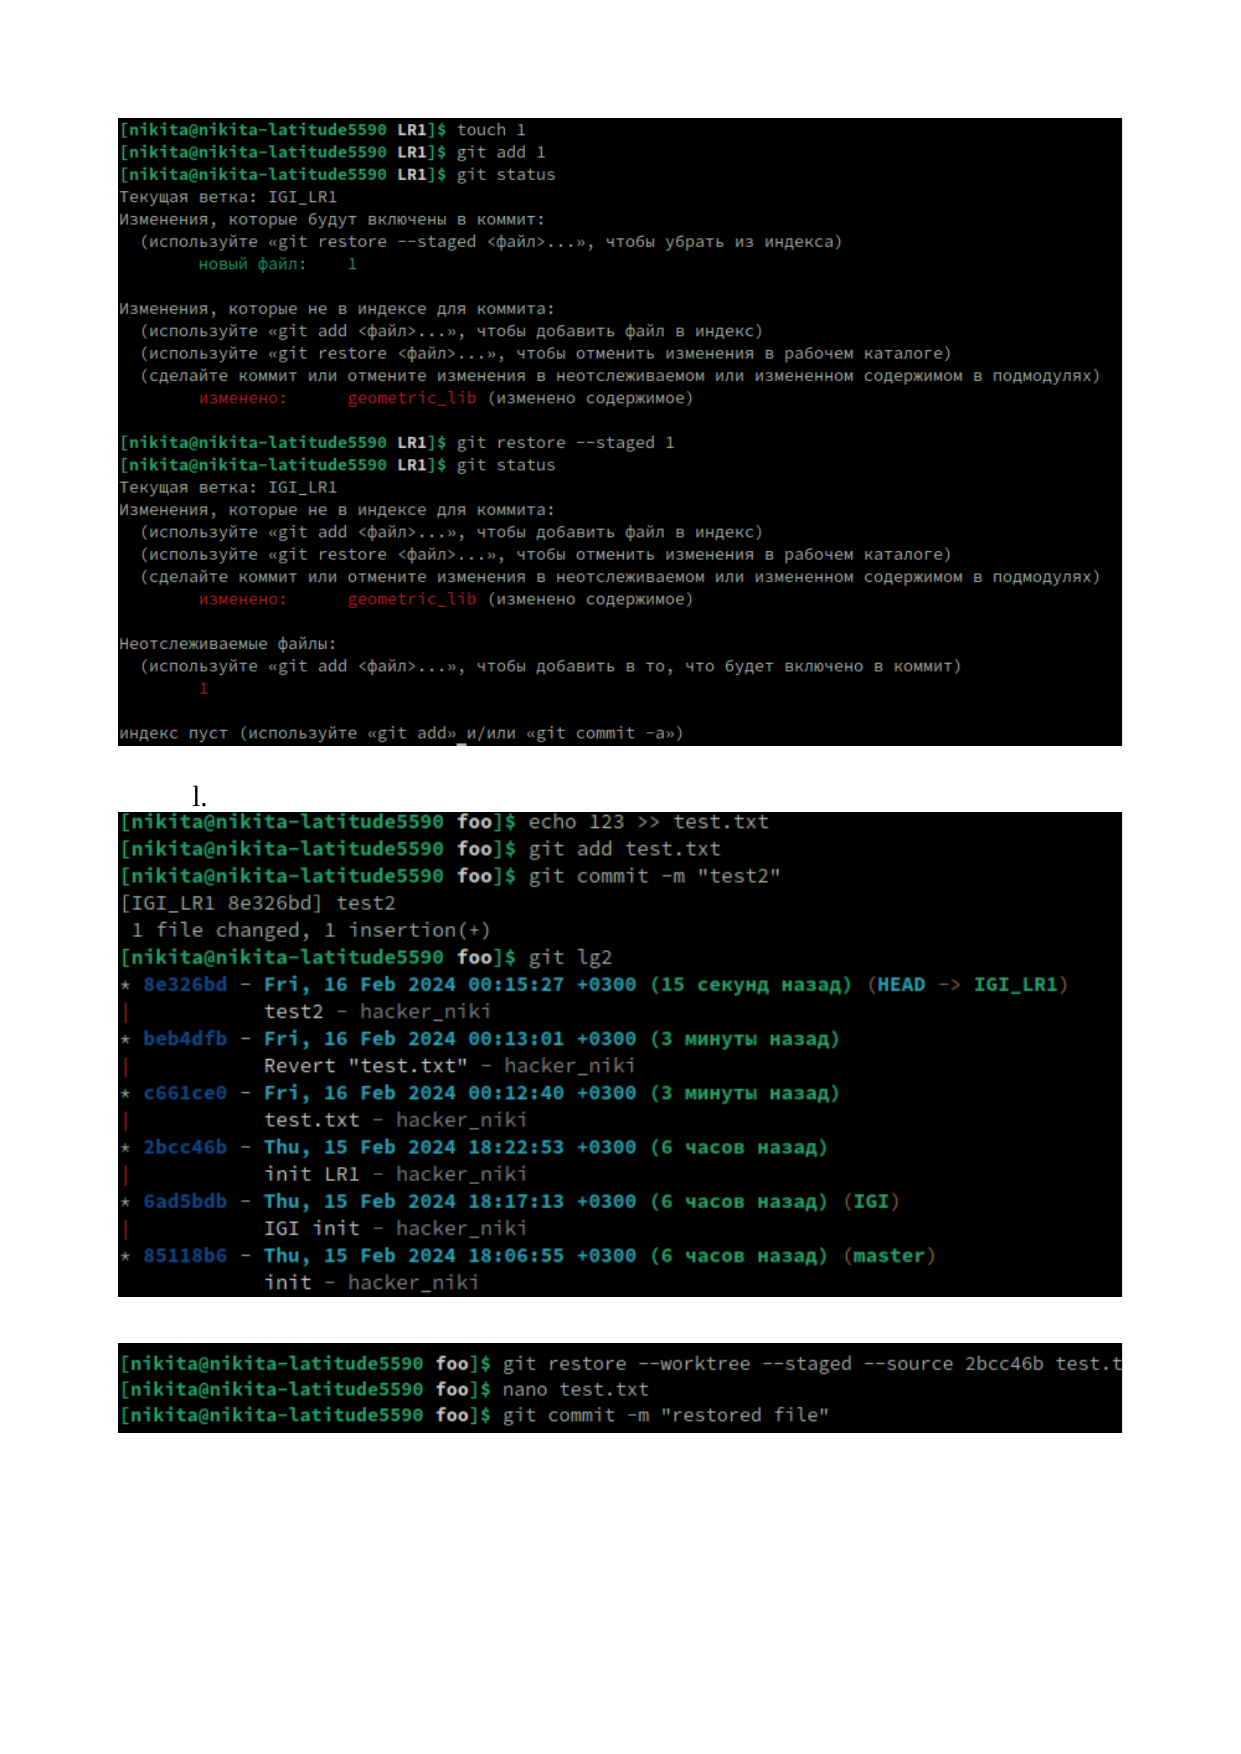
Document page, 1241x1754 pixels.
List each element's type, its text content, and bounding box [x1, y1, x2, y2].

picture [118, 118, 1123, 746]
picture [118, 1343, 1123, 1433]
text l. [118, 779, 1122, 812]
picture [118, 812, 1123, 1297]
